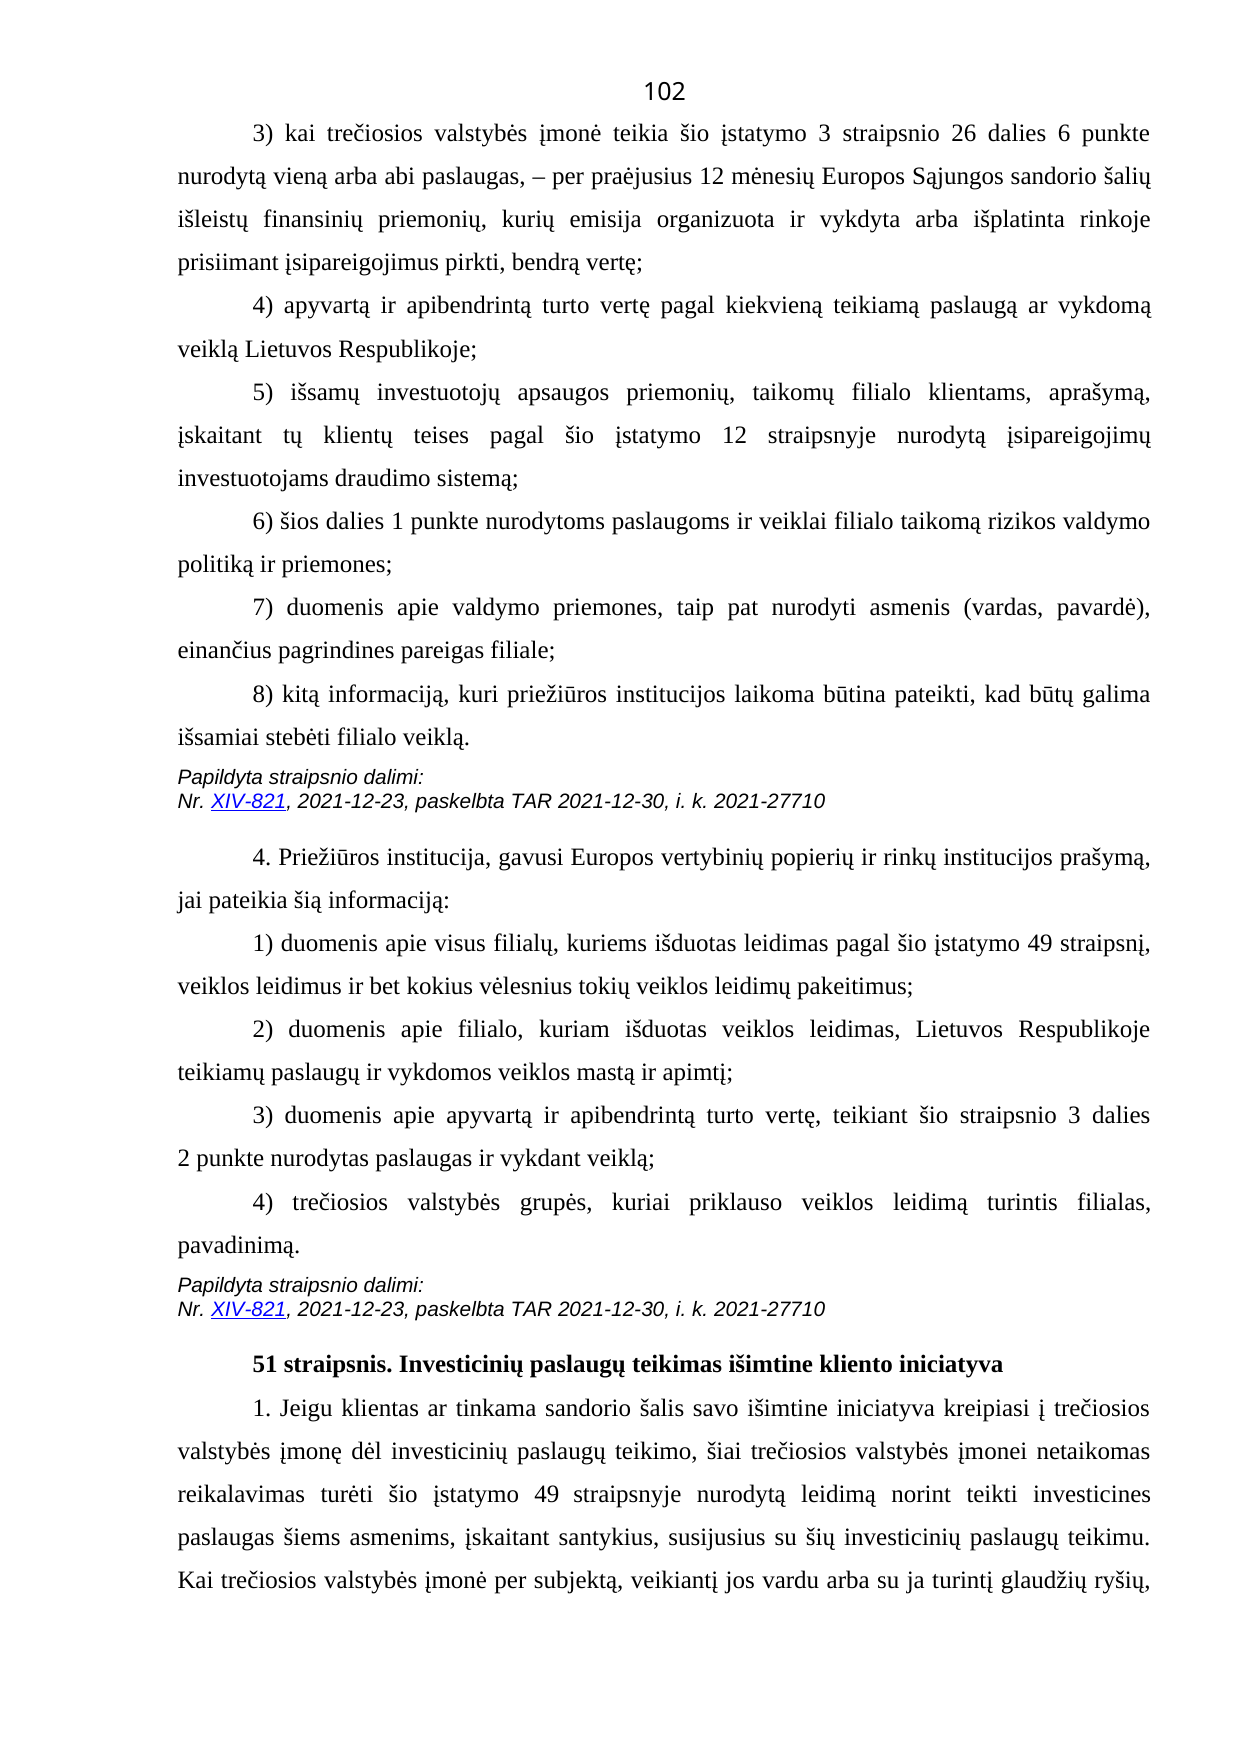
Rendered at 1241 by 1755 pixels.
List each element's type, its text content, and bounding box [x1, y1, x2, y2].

text 4) apyvartą ir apibendrintą turto vertę pagal kiekvieną teikiamą paslaugą ar vykdomą veiklą Lietuvos Respublikoje; [177, 291, 1152, 362]
text 2) duomenis apie filialo, kuriam išduotas veiklos leidimas, Lietuvos Respublikoje teikiamų paslaugų ir vykdomos veiklos mastą ir apimtį; [177, 1014, 1152, 1086]
text 5) išsamų investuotojų apsaugos priemonių, taikomų filialo klientams, aprašymą, įskaitant tų klientų teises pagal šio įstatymo 12 straipsnyje nurodytą įsipareigojimų investuotojams draudimo sistemą; [177, 377, 1152, 492]
text 1. Jeigu klientas ar tinkama sandorio šalis savo išimtine iniciatyva kreipiasi į trečiosios valstybės įmonę dėl investicinių paslaugų teikimo, šiai trečiosios valstybės įmonei netaikomas reikalavimas turėti šio įstatymo 49 straipsnyje nurodytą leidimą norint teikti investicines paslaugas šiems asmenims, įskaitant santykius, susijusius su šių investicinių paslaugų teikimu. Kai trečiosios valstybės įmonė per subjektą, veikiantį jos vardu arba su ja turintį glaudžių ryšių, [177, 1393, 1152, 1594]
text Nr. XIV-821, 2021-12-23, paskelbta TAR 2021-12-30, i. k. 2021-27710 [177, 789, 1152, 813]
text Papildyta straipsnio dalimi: [177, 1273, 1152, 1297]
text 4. Priežiūros institucija, gavusi Europos vertybinių popierių ir rinkų institucijos prašymą, jai pateikia šią informaciją: [177, 842, 1152, 913]
text 51 straipsnis. Investicinių paslaugų teikimas išimtine kliento iniciatyva [177, 1349, 1152, 1378]
text 1) duomenis apie visus filialų, kuriems išduotas leidimas pagal šio įstatymo 49 straipsnį, veiklos leidimus ir bet kokius vėlesnius tokių veiklos leidimų pakeitimus; [177, 928, 1152, 1000]
text 7) duomenis apie valdymo priemones, taip pat nurodyti asmenis (vardas, pavardė), einančius pagrindines pareigas filiale; [177, 592, 1152, 664]
text 6) šios dalies 1 punkte nurodytoms paslaugoms ir veiklai filialo taikomą rizikos valdymo politiką ir priemones; [177, 506, 1152, 578]
text 8) kitą informaciją, kuri priežiūros institucijos laikoma būtina pateikti, kad būtų galima išsamiai stebėti filialo veiklą. [177, 679, 1152, 751]
text Nr. XIV-821, 2021-12-23, paskelbta TAR 2021-12-30, i. k. 2021-27710 [177, 1297, 1152, 1321]
text 4) trečiosios valstybės grupės, kuriai priklauso veiklos leidimą turintis filialas, pavadinimą. [177, 1187, 1152, 1258]
text 3) duomenis apie apyvartą ir apibendrintą turto vertę, teikiant šio straipsnio 3 dalies 2 punkte nurodytas paslaugas ir vykdant veiklą; [177, 1100, 1152, 1172]
text 3) kai trečiosios valstybės įmonė teikia šio įstatymo 3 straipsnio 26 dalies 6 punkte nurodytą vieną arba abi paslaugas, – per praėjusius 12 mėnesių Europos Sąjungos sandorio šalių išleistų finansinių priemonių, kurių emisija organizuota ir vykdyta arba išplatinta rinkoje prisiimant įsipareigojimus pirkti, bendrą vertę; [177, 118, 1152, 276]
text Papildyta straipsnio dalimi: [177, 765, 1152, 789]
